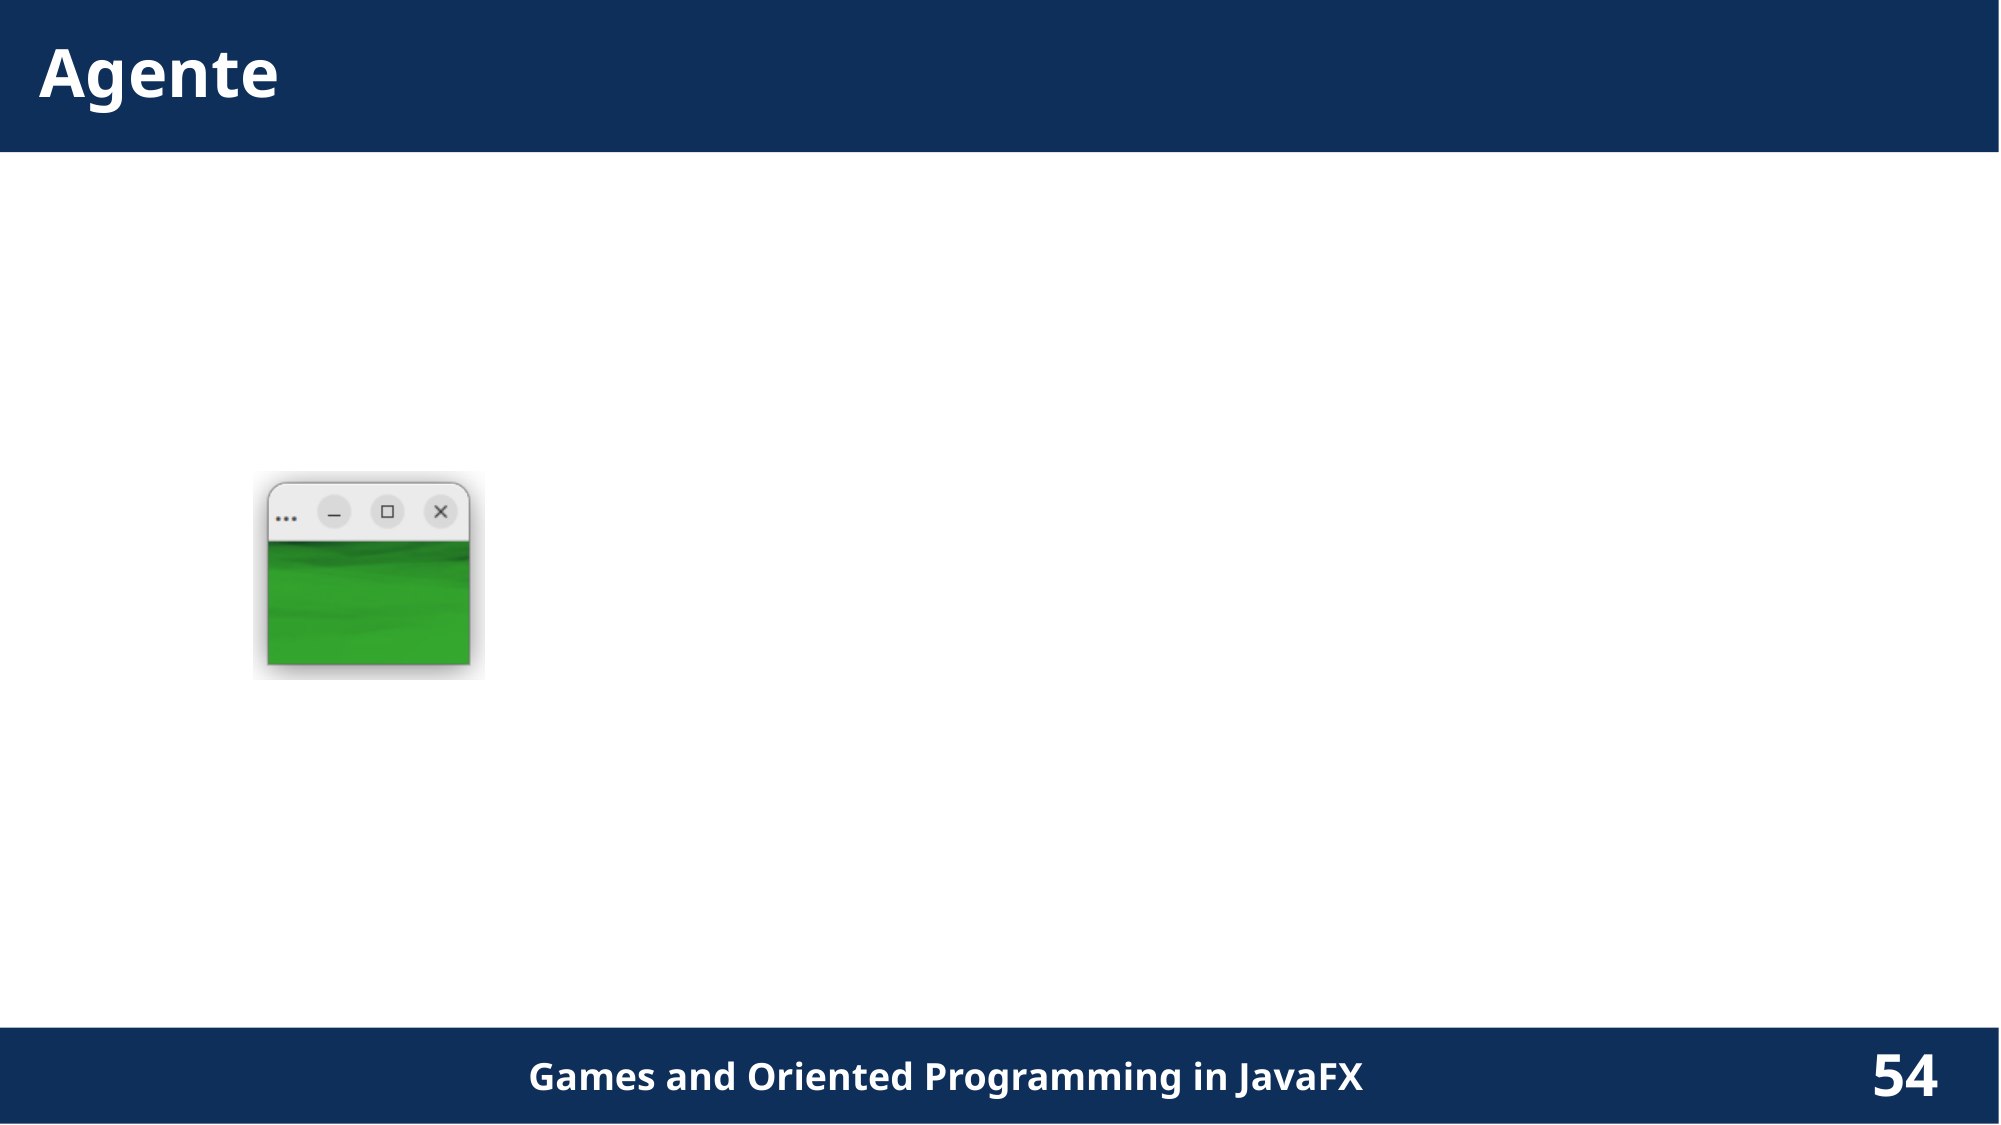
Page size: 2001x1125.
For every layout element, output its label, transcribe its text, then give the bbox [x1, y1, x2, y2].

text_box Agente [25, 23, 1999, 119]
picture [253, 471, 485, 680]
